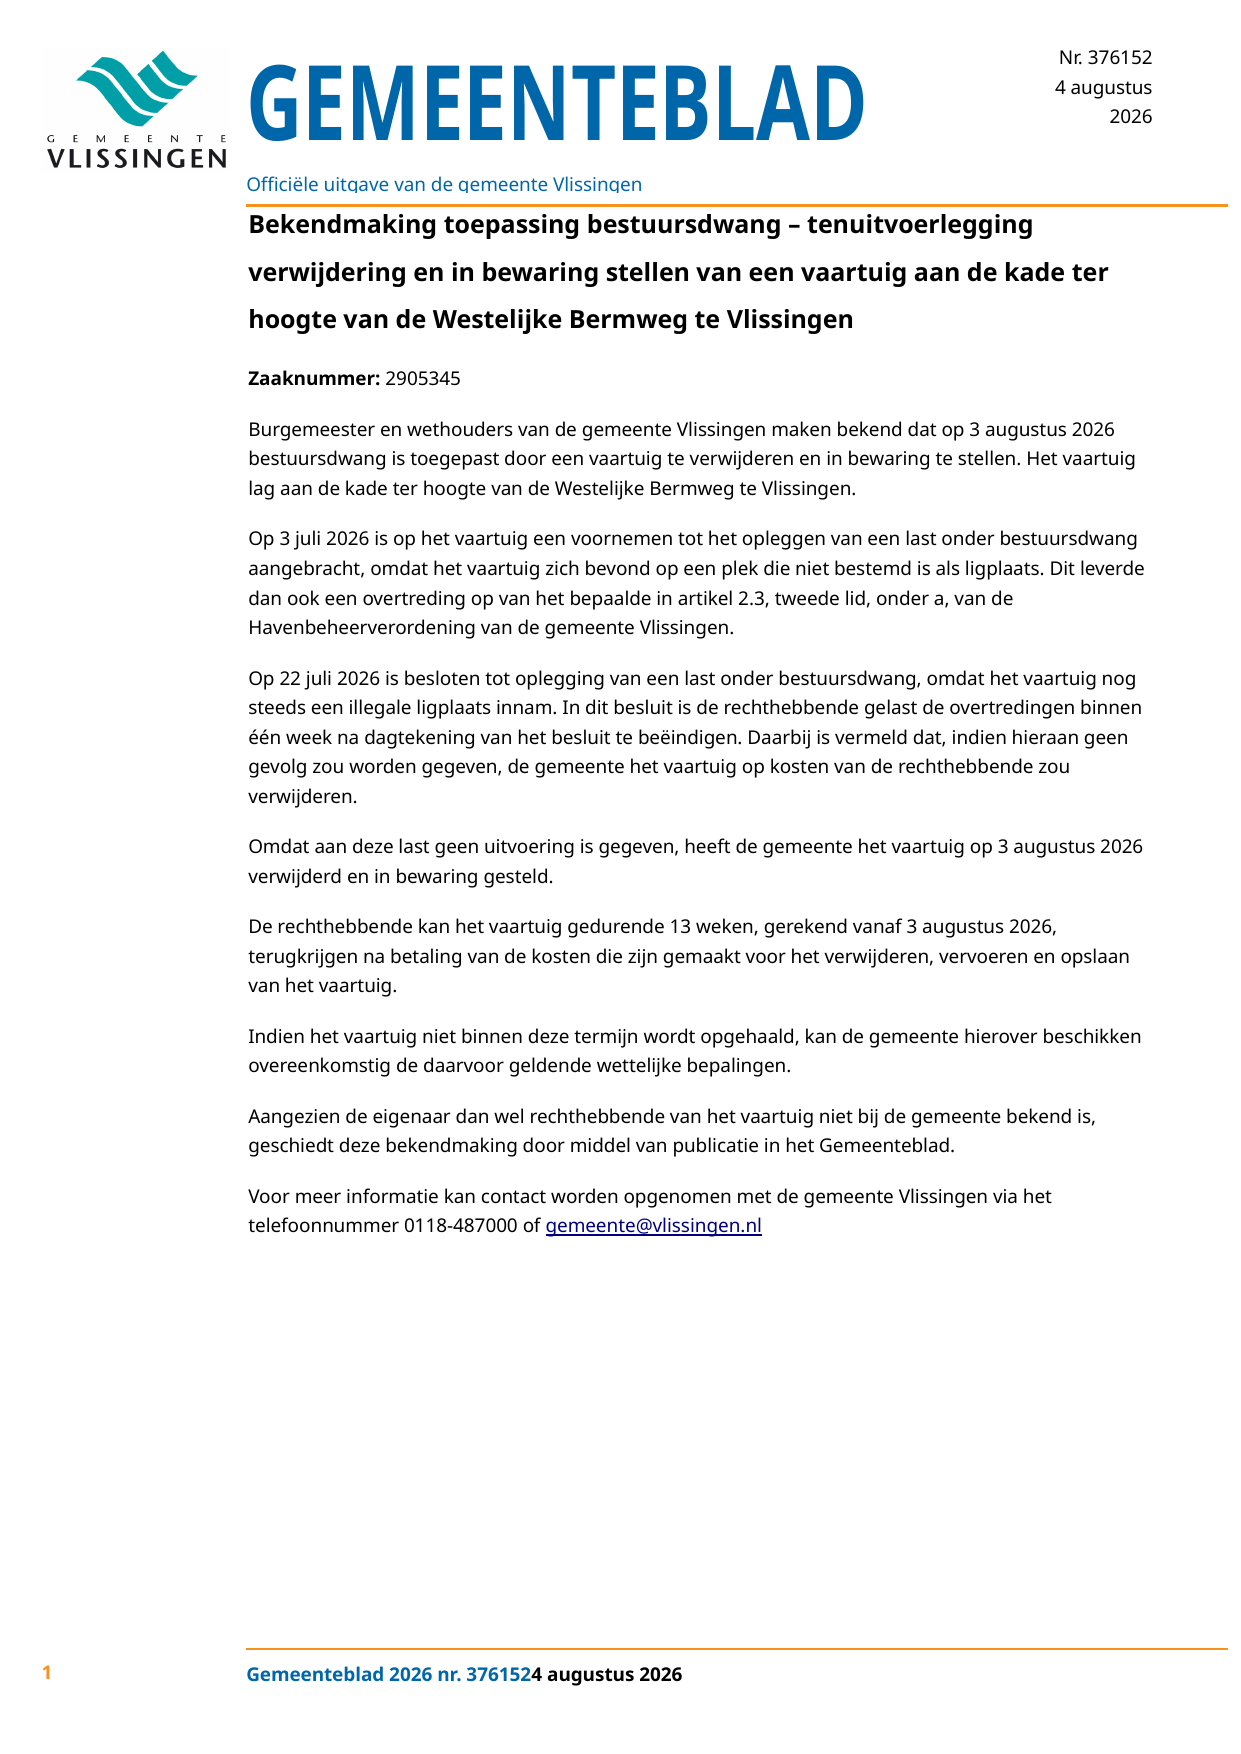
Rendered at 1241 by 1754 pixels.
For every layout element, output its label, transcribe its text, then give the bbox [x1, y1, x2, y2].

text Voor meer informatie kan contact worden opgenomen met de gemeente Vlissingen via het telefoonnummer 0118-487000 of gemeente@vlissingen.nl [248, 1183, 1152, 1238]
text Burgemeester en wethouders van de gemeente Vlissingen maken bekend dat op 3 augustus 2026 bestuursdwang is toegepast door een vaartuig te verwijderen en in bewaring te stellen. Het vaartuig lag aan de kade ter hoogte van de Westelijke Bermweg te Vlissingen. [248, 416, 1152, 501]
text Bekendmaking toepassing bestuursdwang – tenuitvoerlegging verwijdering en in bewaring stellen van een vaartuig aan de kade ter hoogte van de Westelijke Bermweg te Vlissingen [248, 207, 1152, 336]
picture [41, 47, 231, 172]
text De rechthebbende kan het vaartuig gedurende 13 weken, gerekend vanaf 3 augustus 2026, terugkrijgen na betaling van de kosten die zijn gemaakt voor het verwijderen, vervoeren en opslaan van het vaartuig. [248, 913, 1152, 998]
text Aangezien de eigenaar dan wel rechthebbende van het vaartuig niet bij de gemeente bekend is, geschiedt deze bekendmaking door middel van publicatie in het Gemeenteblad. [248, 1103, 1152, 1158]
text Indien het vaartuig niet binnen deze termijn wordt opgehaald, kan de gemeente hierover beschikken overeenkomstig de daarvoor geldende wettelijke bepalingen. [248, 1023, 1152, 1078]
text Op 22 juli 2026 is besloten tot oplegging van een last onder bestuursdwang, omdat het vaartuig nog steeds een illegale ligplaats innam. In dit besluit is de rechthebbende gelast de overtredingen binnen één week na dagtekening van het besluit te beëindigen. Daarbij is vermeld dat, indien hieraan geen gevolg zou worden gegeven, de gemeente het vaartuig op kosten van de rechthebbende zou verwijderen. [248, 665, 1152, 809]
text Zaaknummer: 2905345 [248, 366, 1152, 391]
text Op 3 juli 2026 is op het vaartuig een voornemen tot het opleggen van een last onder bestuursdwang aangebracht, omdat het vaartuig zich bevond op een plek die niet bestemd is als ligplaats. Dit leverde dan ook een overtreding op van het bepaalde in artikel 2.3, tweede lid, onder a, van de Havenbeheerverordening van de gemeente Vlissingen. [248, 526, 1152, 640]
text Omdat aan deze last geen uitvoering is gegeven, heeft de gemeente het vaartuig op 3 augustus 2026 verwijderd en in bewaring gesteld. [248, 833, 1152, 889]
